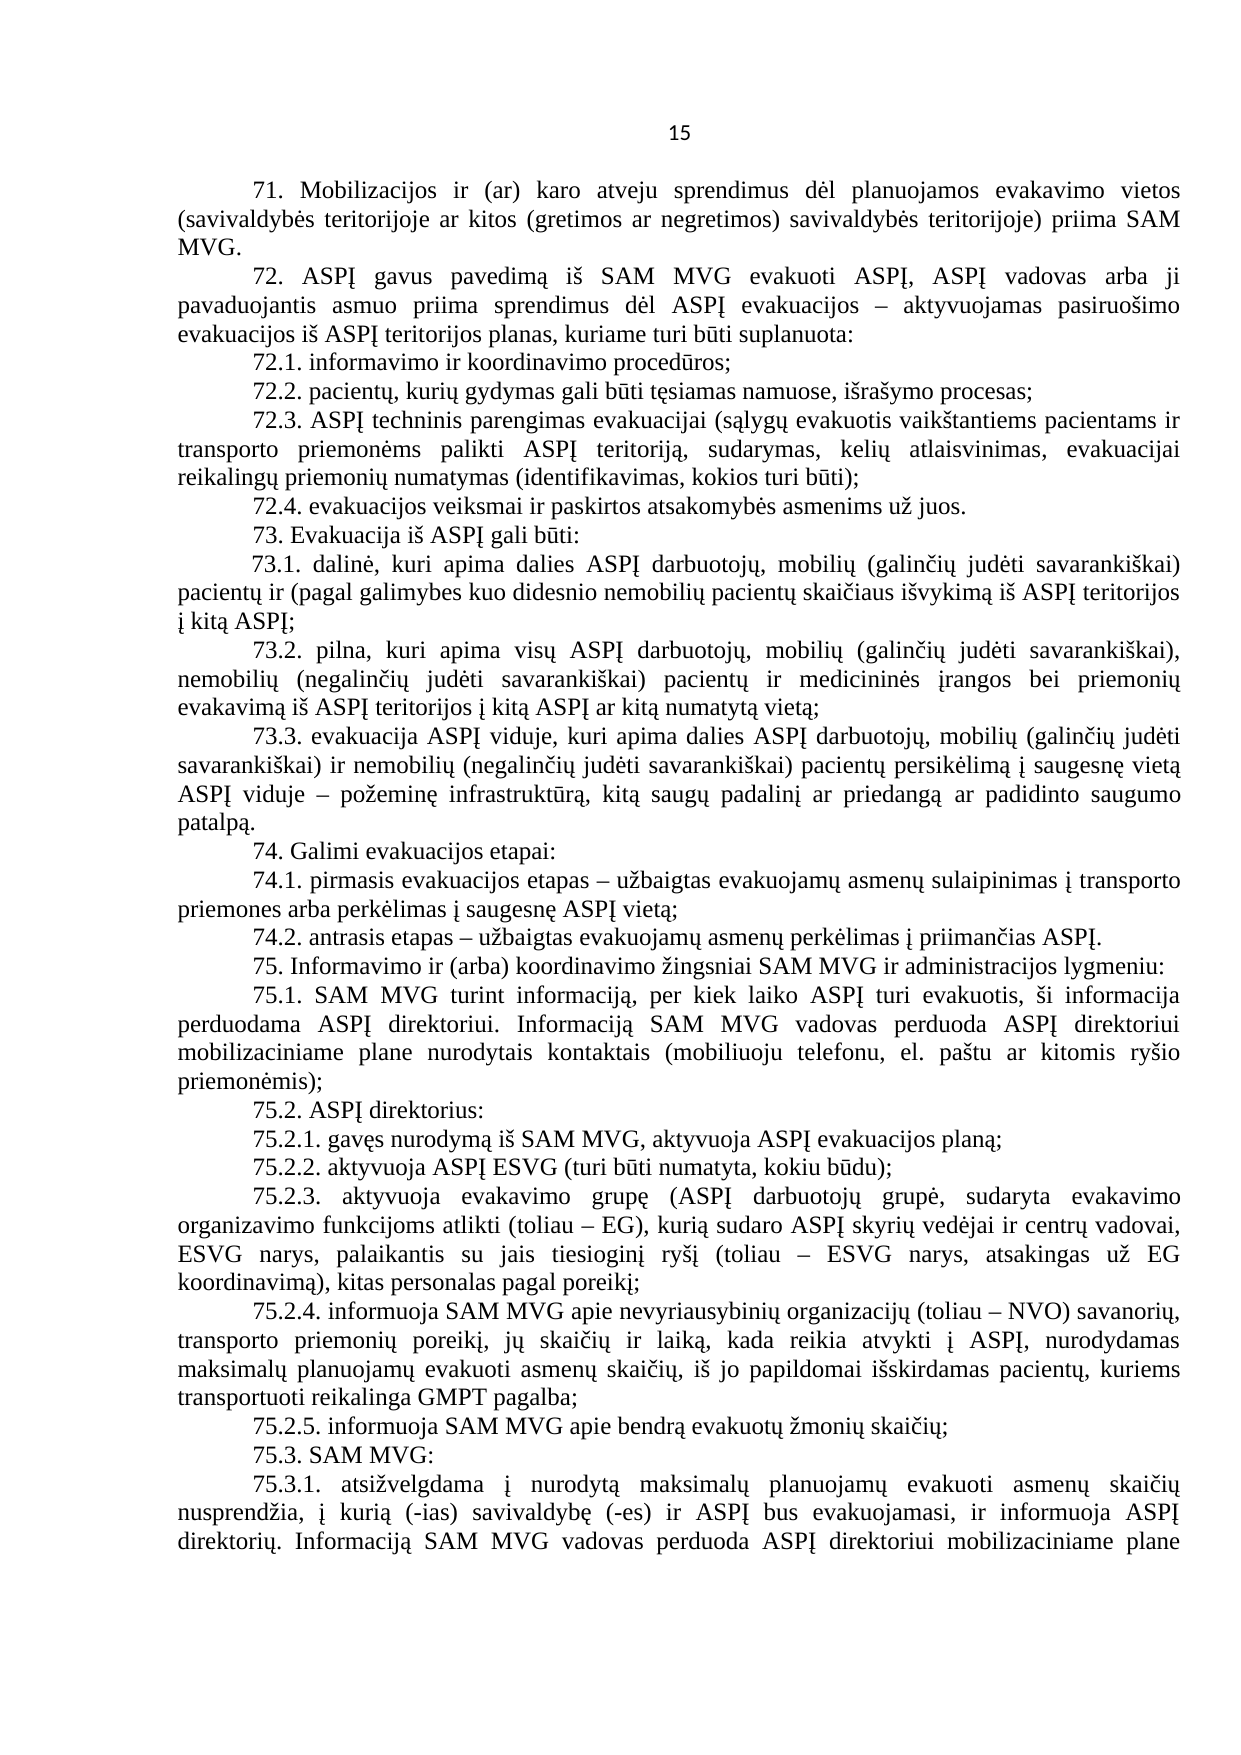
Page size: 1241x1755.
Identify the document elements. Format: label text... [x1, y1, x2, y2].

text 73.2. pilna, kuri apima visų ASPĮ darbuotojų, mobilių (galinčių judėti savarankiškai), nemobilių (negalinčių judėti savarankiškai) pacientų ir medicininės įrangos bei priemonių evakavimą iš ASPĮ teritorijos į kitą ASPĮ ar kitą numatytą vietą; [177, 635, 1181, 721]
text 74.1. pirmasis evakuacijos etapas – užbaigtas evakuojamų asmenų sulaipinimas į transporto priemones arba perkėlimas į saugesnę ASPĮ vietą; [177, 865, 1181, 922]
text 75.2.4. informuoja SAM MVG apie nevyriausybinių organizacijų (toliau – NVO) savanorių, transporto priemonių poreikį, jų skaičių ir laiką, kada reikia atvykti į ASPĮ, nurodydamas maksimalų planuojamų evakuoti asmenų skaičių, iš jo papildomai išskirdamas pacientų, kuriems transportuoti reikalinga GMPT pagalba; [177, 1296, 1181, 1411]
text 75.2. ASPĮ direktorius: [177, 1095, 1181, 1124]
text 72.1. informavimo ir koordinavimo procedūros; [177, 347, 1181, 376]
text 75.2.2. aktyvuoja ASPĮ ESVG (turi būti numatyta, kokiu būdu); [177, 1152, 1181, 1181]
text 71. Mobilizacijos ir (ar) karo atveju sprendimus dėl planuojamos evakavimo vietos (savivaldybės teritorijoje ar kitos (gretimos ar negretimos) savivaldybės teritorijoje) priima SAM MVG. [177, 175, 1181, 261]
text 72.4. evakuacijos veiksmai ir paskirtos atsakomybės asmenims už juos. [177, 491, 1181, 520]
text 73. Evakuacija iš ASPĮ gali būti: [177, 520, 1181, 549]
text 75.1. SAM MVG turint informaciją, per kiek laiko ASPĮ turi evakuotis, ši informacija perduodama ASPĮ direktoriui. Informaciją SAM MVG vadovas perduoda ASPĮ direktoriui mobilizaciniame plane nurodytais kontaktais (mobiliuoju telefonu, el. paštu ar kitomis ryšio priemonėmis); [177, 980, 1181, 1095]
text 75.2.3. aktyvuoja evakavimo grupę (ASPĮ darbuotojų grupė, sudaryta evakavimo organizavimo funkcijoms atlikti (toliau – EG), kurią sudaro ASPĮ skyrių vedėjai ir centrų vadovai, ESVG narys, palaikantis su jais tiesioginį ryšį (toliau – ESVG narys, atsakingas už EG koordinavimą), kitas personalas pagal poreikį; [177, 1181, 1181, 1296]
text 75.2.5. informuoja SAM MVG apie bendrą evakuotų žmonių skaičių; [177, 1411, 1181, 1440]
text 72. ASPĮ gavus pavedimą iš SAM MVG evakuoti ASPĮ, ASPĮ vadovas arba ji pavaduojantis asmuo priima sprendimus dėl ASPĮ evakuacijos – aktyvuojamas pasiruošimo evakuacijos iš ASPĮ teritorijos planas, kuriame turi būti suplanuota: [177, 261, 1181, 347]
text 75.2.1. gavęs nurodymą iš SAM MVG, aktyvuoja ASPĮ evakuacijos planą; [177, 1124, 1181, 1152]
text 72.3. ASPĮ techninis parengimas evakuacijai (sąlygų evakuotis vaikštantiems pacientams ir transporto priemonėms palikti ASPĮ teritoriją, sudarymas, kelių atlaisvinimas, evakuacijai reikalingų priemonių numatymas (identifikavimas, kokios turi būti); [177, 405, 1181, 491]
text 75.3. SAM MVG: [177, 1440, 1181, 1469]
text 74. Galimi evakuacijos etapai: [177, 836, 1181, 865]
text 75.3.1. atsižvelgdama į nurodytą maksimalų planuojamų evakuoti asmenų skaičių nusprendžia, į kurią (-ias) savivaldybę (-es) ir ASPĮ bus evakuojamasi, ir informuoja ASPĮ direktorių. Informaciją SAM MVG vadovas perduoda ASPĮ direktoriui mobilizaciniame plane [177, 1469, 1181, 1555]
text 73.1. dalinė, kuri apima dalies ASPĮ darbuotojų, mobilių (galinčių judėti savarankiškai) pacientų ir (pagal galimybes kuo didesnio nemobilių pacientų skaičiaus išvykimą iš ASPĮ teritorijos į kitą ASPĮ; [177, 549, 1181, 635]
text 75. Informavimo ir (arba) koordinavimo žingsniai SAM MVG ir administracijos lygmeniu: [177, 951, 1181, 980]
text 74.2. antrasis etapas – užbaigtas evakuojamų asmenų perkėlimas į priimančias ASPĮ. [177, 922, 1181, 951]
text 73.3. evakuacija ASPĮ viduje, kuri apima dalies ASPĮ darbuotojų, mobilių (galinčių judėti savarankiškai) ir nemobilių (negalinčių judėti savarankiškai) pacientų persikėlimą į saugesnę vietą ASPĮ viduje – požeminę infrastruktūrą, kitą saugų padalinį ar priedangą ar padidinto saugumo patalpą. [177, 721, 1181, 836]
text 72.2. pacientų, kurių gydymas gali būti tęsiamas namuose, išrašymo procesas; [177, 376, 1181, 405]
